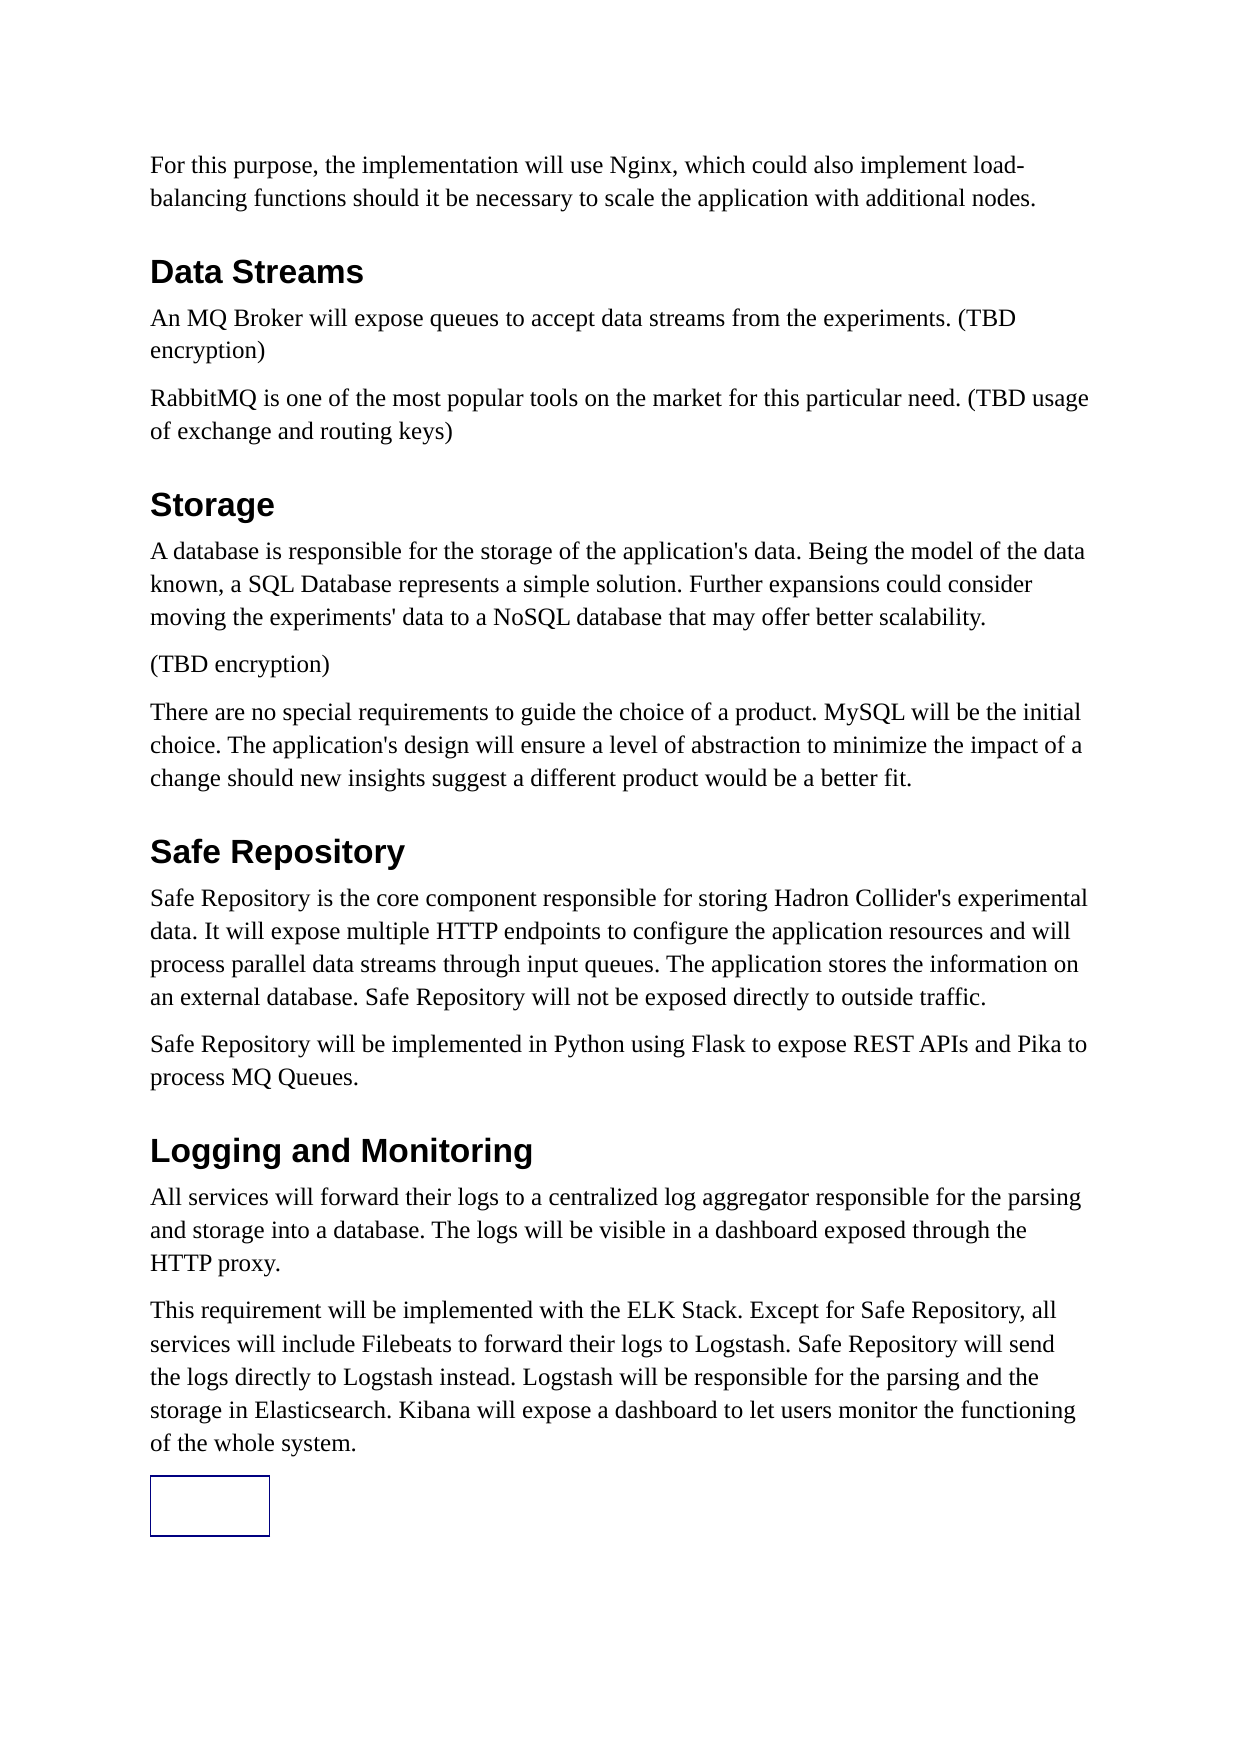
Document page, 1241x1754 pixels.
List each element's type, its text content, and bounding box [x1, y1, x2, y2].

text RabbitMQ is one of the most popular tools on the market for this particular need. (TBD usage of exchange and routing keys) [150, 383, 1091, 445]
subtitle Data Streams [150, 251, 1091, 290]
text Safe Repository is the core component responsible for storing Hadron Collider's experimental data. It will expose multiple HTTP endpoints to configure the application resources and will process parallel data streams through input queues. The application stores the information on an external database. Safe Repository will not be exposed directly to outside traffic. [150, 883, 1091, 1011]
text For this purpose, the implementation will use Nginx, which could also implement load-balancing functions should it be necessary to scale the application with additional nodes. [150, 150, 1091, 212]
text An MQ Broker will expose queues to accept data streams from the experiments. (TBD encryption) [150, 303, 1091, 364]
text A database is responsible for the storage of the application's data. Being the model of the data known, a SQL Database represents a simple solution. Further expansions could consider moving the experiments' data to a NoSQL database that may offer better scalability. [150, 536, 1091, 631]
subtitle Safe Repository [150, 832, 1091, 870]
text (TBD encryption) [150, 649, 1091, 678]
text This requirement will be implemented with the ELK Stack. Except for Safe Repository, all services will include Filebeats to forward their logs to Logstash. Safe Repository will send the logs directly to Logstash instead. Logstash will be responsible for the parsing and the storage in Elasticsearch. Kibana will expose a dashboard to let users monitor the functioning of the whole system. [150, 1296, 1091, 1456]
text Safe Repository will be implemented in Python using Flask to expose REST APIs and Pika to process MQ Queues. [150, 1029, 1091, 1091]
subtitle Logging and Monitoring [150, 1131, 1091, 1169]
text There are no special requirements to guide the choice of a product. MySQL will be the initial choice. The application's design will ensure a level of abstraction to minimize the impact of a change should new insights suggest a different product would be a better fit. [150, 697, 1091, 792]
subtitle Storage [150, 485, 1091, 523]
text All services will forward their logs to a centralized log aggregator responsible for the parsing and storage into a database. The logs will be visible in a dashboard exposed through the HTTP proxy. [150, 1182, 1091, 1277]
